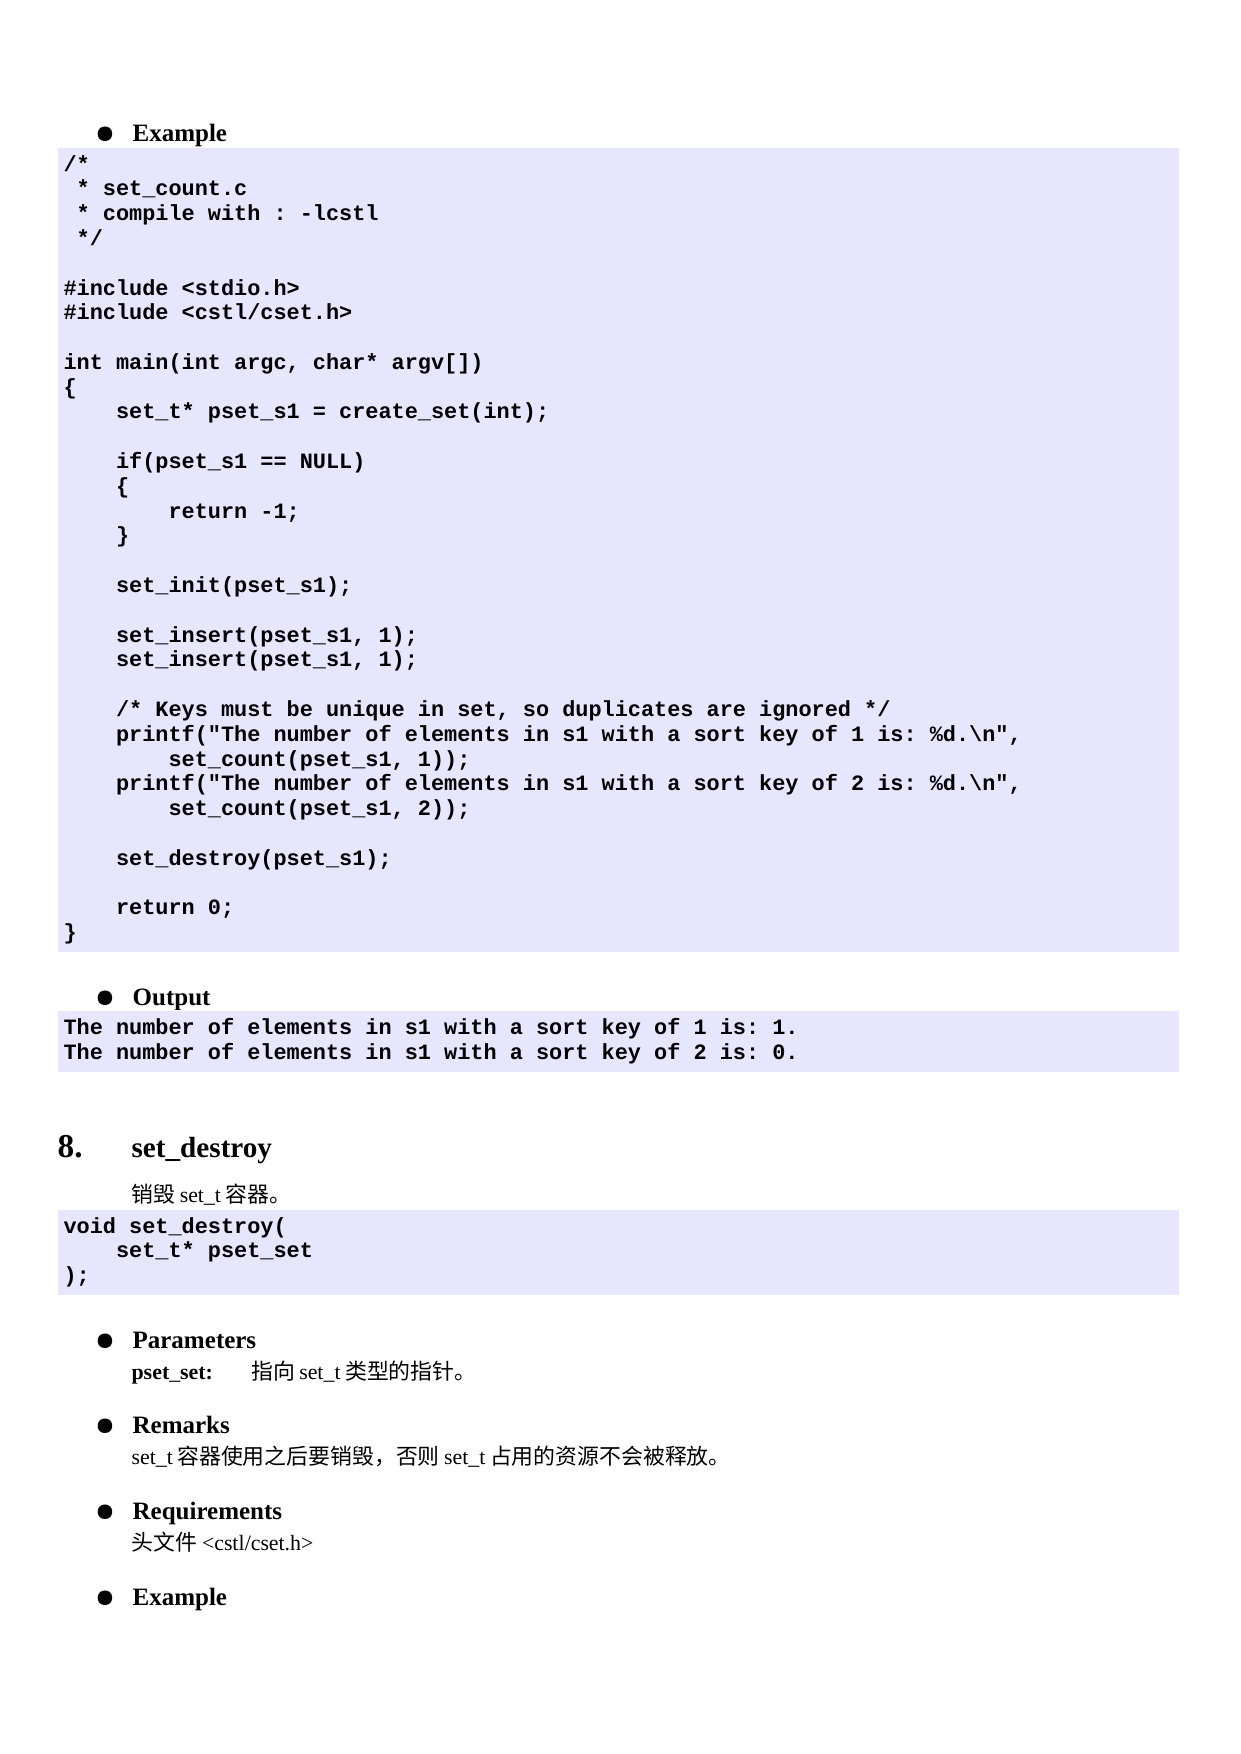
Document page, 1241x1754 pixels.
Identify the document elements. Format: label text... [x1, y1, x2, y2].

table_header /* * set_count.c * compile with : -lcstl */ #include <stdio.h> #include <cstl/cset.h> int main(int argc, char* argv[]) { set_t* pset_s1 = create_set(int); if(pset_s1 == NULL) { return -1; } set_init(pset_s1); set_insert(pset_s1, 1); set_insert(pset_s1, 1); /* Keys must be unique in set, so duplicates are ignored */ printf("The number of elements in s1 with a sort key of 1 is: %d.\n", set_count(pset_s1, 1)); printf("The number of elements in s1 with a sort key of 2 is: %d.\n", set_count(pset_s1, 2)); set_destroy(pset_s1); return 0; } [58, 148, 1179, 952]
text set_t容器使用之后要销毁，否则set_t占用的资源不会被释放。 [57, 1439, 1179, 1471]
list Parameters [95, 1325, 1179, 1354]
list Example [95, 118, 1179, 147]
table_header void set_destroy( set_t* pset_set ); [58, 1210, 1179, 1295]
list Example [95, 1582, 1179, 1611]
list Output [95, 982, 1179, 1010]
list Remarks [95, 1411, 1179, 1439]
table_header The number of elements in s1 with a sort key of 1 is: 1. The number of elements in s1 with a sort key of 2 is: 0. [58, 1011, 1179, 1072]
text 头文件 <cstl/cset.h> [57, 1525, 1179, 1557]
text 销毁set_t容器。 [57, 1177, 1179, 1209]
list Requirements [95, 1496, 1179, 1525]
text pset_set: 指向set_t类型的指针。 [57, 1354, 1179, 1385]
subtitle set_destroy [57, 1126, 1179, 1165]
